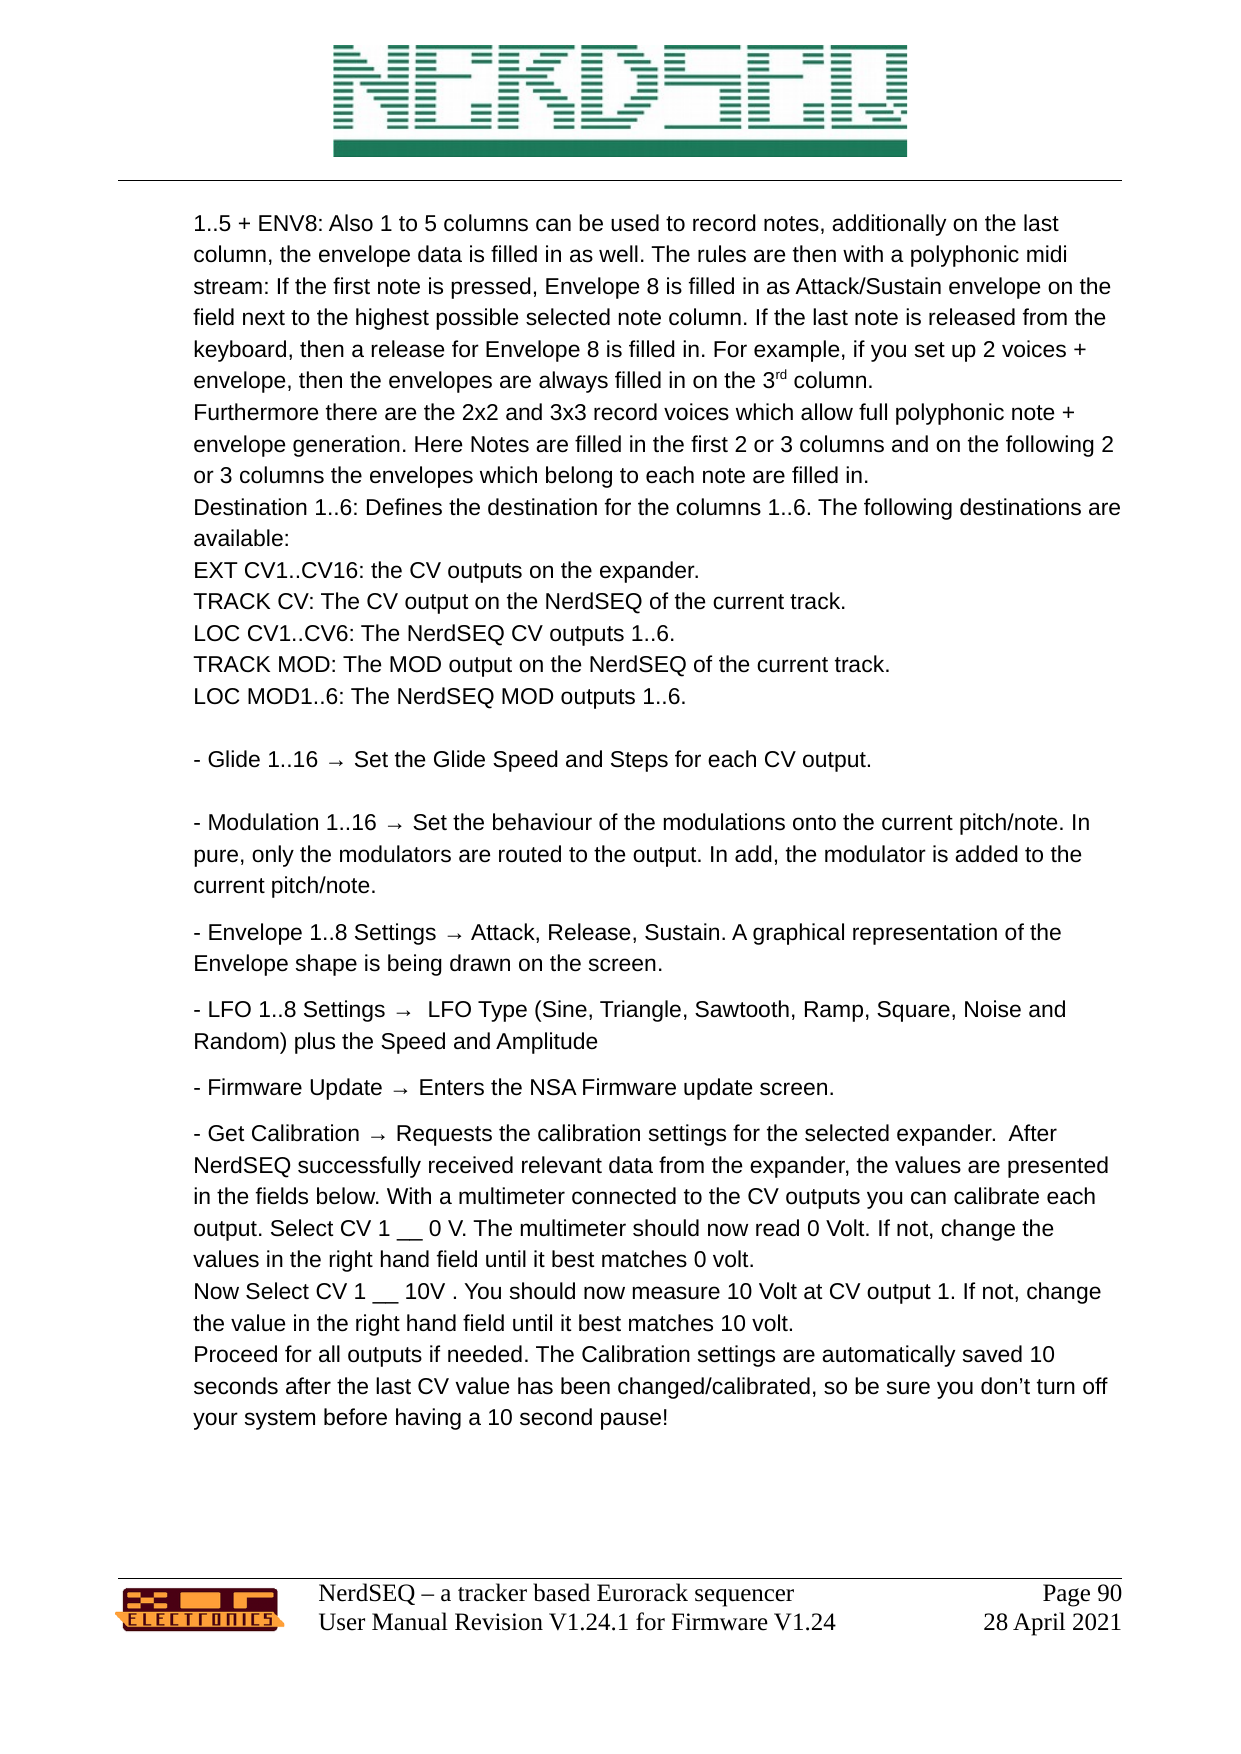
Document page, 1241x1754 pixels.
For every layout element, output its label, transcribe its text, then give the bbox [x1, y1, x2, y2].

picture [333, 45, 908, 157]
text - Modulation 1..16 → Set the behaviour of the modulations onto the current pitch/note. In pure, only the modulators are routed to the output. In add, the modulator is added to the current pitch/note. [193, 809, 1122, 899]
text Proceed for all outputs if needed. The Calibration settings are automatically saved 10 seconds after the last CV value has been changed/calibrated, so be sure you don’t turn off your system before having a 10 second pause! [193, 1341, 1122, 1431]
text 1..5 + ENV8: Also 1 to 5 columns can be used to record notes, additionally on the last column, the envelope data is filled in as well. The rules are then with a polyphonic midi stream: If the first note is pressed, Envelope 8 is filled in as Attack/Sustain envelope on the field next to the highest possible selected note column. If the last note is released from the keyboard, then a release for Envelope 8 is filled in. For example, if you set up 2 voices + envelope, then the envelopes are always filled in on the 3rd column. [193, 209, 1122, 394]
text Destination 1..6: Defines the destination for the columns 1..6. The following destinations are available: [193, 494, 1122, 552]
text - Firmware Update → Enters the NSA Firmware update screen. [193, 1074, 1122, 1100]
text Now Select CV 1 __ 10V . You should now measure 10 Volt at CV output 1. If not, change the value in the right hand field until it best matches 10 volt. [193, 1278, 1122, 1336]
text - Get Calibration → Requests the calibration settings for the selected expander. After NerdSEQ successfully received relevant data from the expander, the values are presented in the fields below. With a multimeter connected to the CV outputs you can calibrate each output. Select CV 1 __ 0 V. The multimeter should now read 0 Volt. If not, change the values in the right hand field until it best matches 0 volt. [193, 1120, 1122, 1273]
text Furthermore there are the 2x2 and 3x3 record voices which allow full polyphonic note + envelope generation. Here Notes are filled in the first 2 or 3 columns and on the following 2 or 3 columns the envelopes which belong to each note are filled in. [193, 399, 1122, 488]
text LOC MOD1..6: The NerdSEQ MOD outputs 1..6. [193, 683, 1122, 709]
text EXT CV1..CV16: the CV outputs on the expander. [193, 557, 1122, 583]
text - Envelope 1..8 Settings → Attack, Release, Sustain. A graphical representation of the Envelope shape is being drawn on the screen. [193, 918, 1122, 976]
text TRACK CV: The CV output on the NerdSEQ of the current track. [193, 588, 1122, 615]
text LOC CV1..CV6: The NerdSEQ CV outputs 1..6. [193, 620, 1122, 646]
text - LFO 1..8 Settings → LFO Type (Sine, Triangle, Sawtooth, Ramp, Square, Noise and Random) plus the Speed and Amplitude [193, 996, 1122, 1054]
picture [115, 1584, 285, 1634]
text TRACK MOD: The MOD output on the NerdSEQ of the current track. [193, 651, 1122, 678]
text - Glide 1..16 → Set the Glide Speed and Steps for each CV output. [193, 746, 1122, 772]
